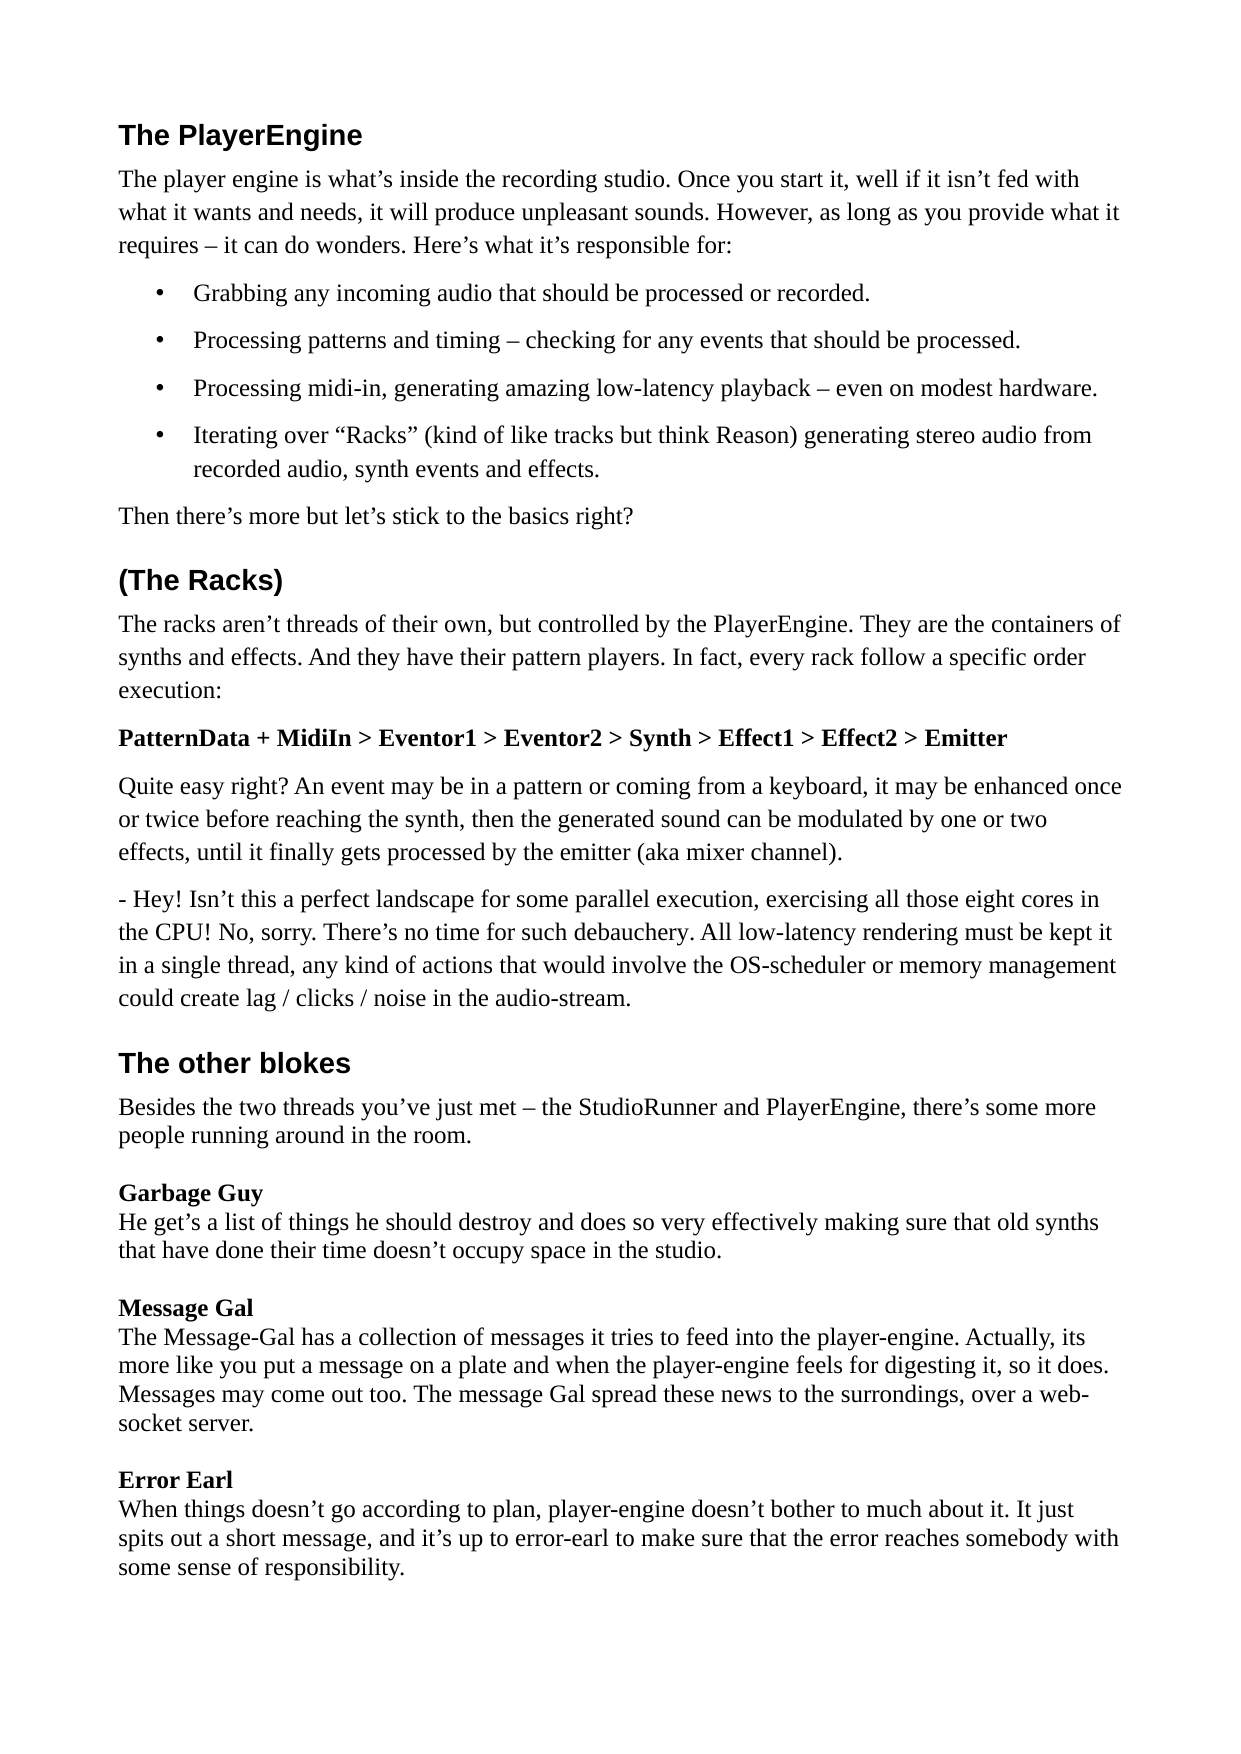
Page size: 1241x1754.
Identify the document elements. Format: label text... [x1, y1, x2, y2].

list Processing midi-in, generating amazing low-latency playback – even on modest hardware. [156, 373, 1122, 402]
text The player engine is what’s inside the recording studio. Once you start it, well if it isn’t fed with what it wants and needs, it will produce unpleasant sounds. However, as long as you provide what it requires – it can do wonders. Here’s what it’s responsible for: [118, 164, 1122, 259]
list Processing patterns and timing – checking for any events that should be processed. [156, 325, 1122, 354]
text He get’s a list of things he should destroy and does so very effectively making sure that old synths that have done their time doesn’t occupy space in the studio. [118, 1207, 1122, 1264]
text The racks aren’t threads of their own, but controlled by the PlayerEngine. They are the containers of synths and effects. And they have their pattern players. In fact, every rack follow a specific order execution: [118, 609, 1122, 704]
text Quite easy right? An event may be in a pattern or coming from a keyboard, it may be enhanced once or twice before reaching the synth, then the generated sound can be modulated by one or two effects, until it finally gets processed by the emitter (aka mixer channel). [118, 771, 1122, 866]
text The Message-Gal has a collection of messages it tries to feed into the player-engine. Actually, its more like you put a message on a plate and when the player-engine feels for digesting it, so it does. Messages may come out too. The message Gal spread these news to the surrondings, over a web-socket server. [118, 1322, 1122, 1437]
list Iterating over “Racks” (kind of like tracks but think Reason) generating stereo audio from recorded audio, synth events and effects. [156, 421, 1122, 482]
subtitle The other blokes [118, 1046, 1122, 1079]
text When things doesn’t go according to plan, player-engine doesn’t bother to much about it. It just spits out a short message, and it’s up to error-earl to make sure that the error reaches somebody with some sense of responsibility. [118, 1494, 1122, 1580]
subtitle (The Racks) [118, 563, 1122, 597]
text PatternData + MidiIn > Eventor1 > Eventor2 > Synth > Effect1 > Effect2 > Emitter [118, 723, 1122, 752]
list Grabbing any incoming audio that should be processed or recorded. [156, 278, 1122, 307]
subtitle The PlayerEngine [118, 118, 1122, 152]
text - Hey! Isn’t this a perfect landscape for some parallel execution, exercising all those eight cores in the CPU! No, sorry. There’s no time for such debauchery. All low-latency rendering must be kept it in a single thread, any kind of actions that would involve the OS-scheduler or memory management could create lag / clicks / noise in the audio-stream. [118, 884, 1122, 1012]
text Then there’s more but let’s stick to the basics right? [118, 501, 1122, 530]
text Besides the two threads you’ve just met – the StudioRunner and PlayerEngine, there’s some more people running around in the room. [118, 1092, 1122, 1149]
text Error Earl [118, 1465, 1122, 1494]
text Garbage Guy [118, 1178, 1122, 1207]
text Message Gal [118, 1293, 1122, 1322]
